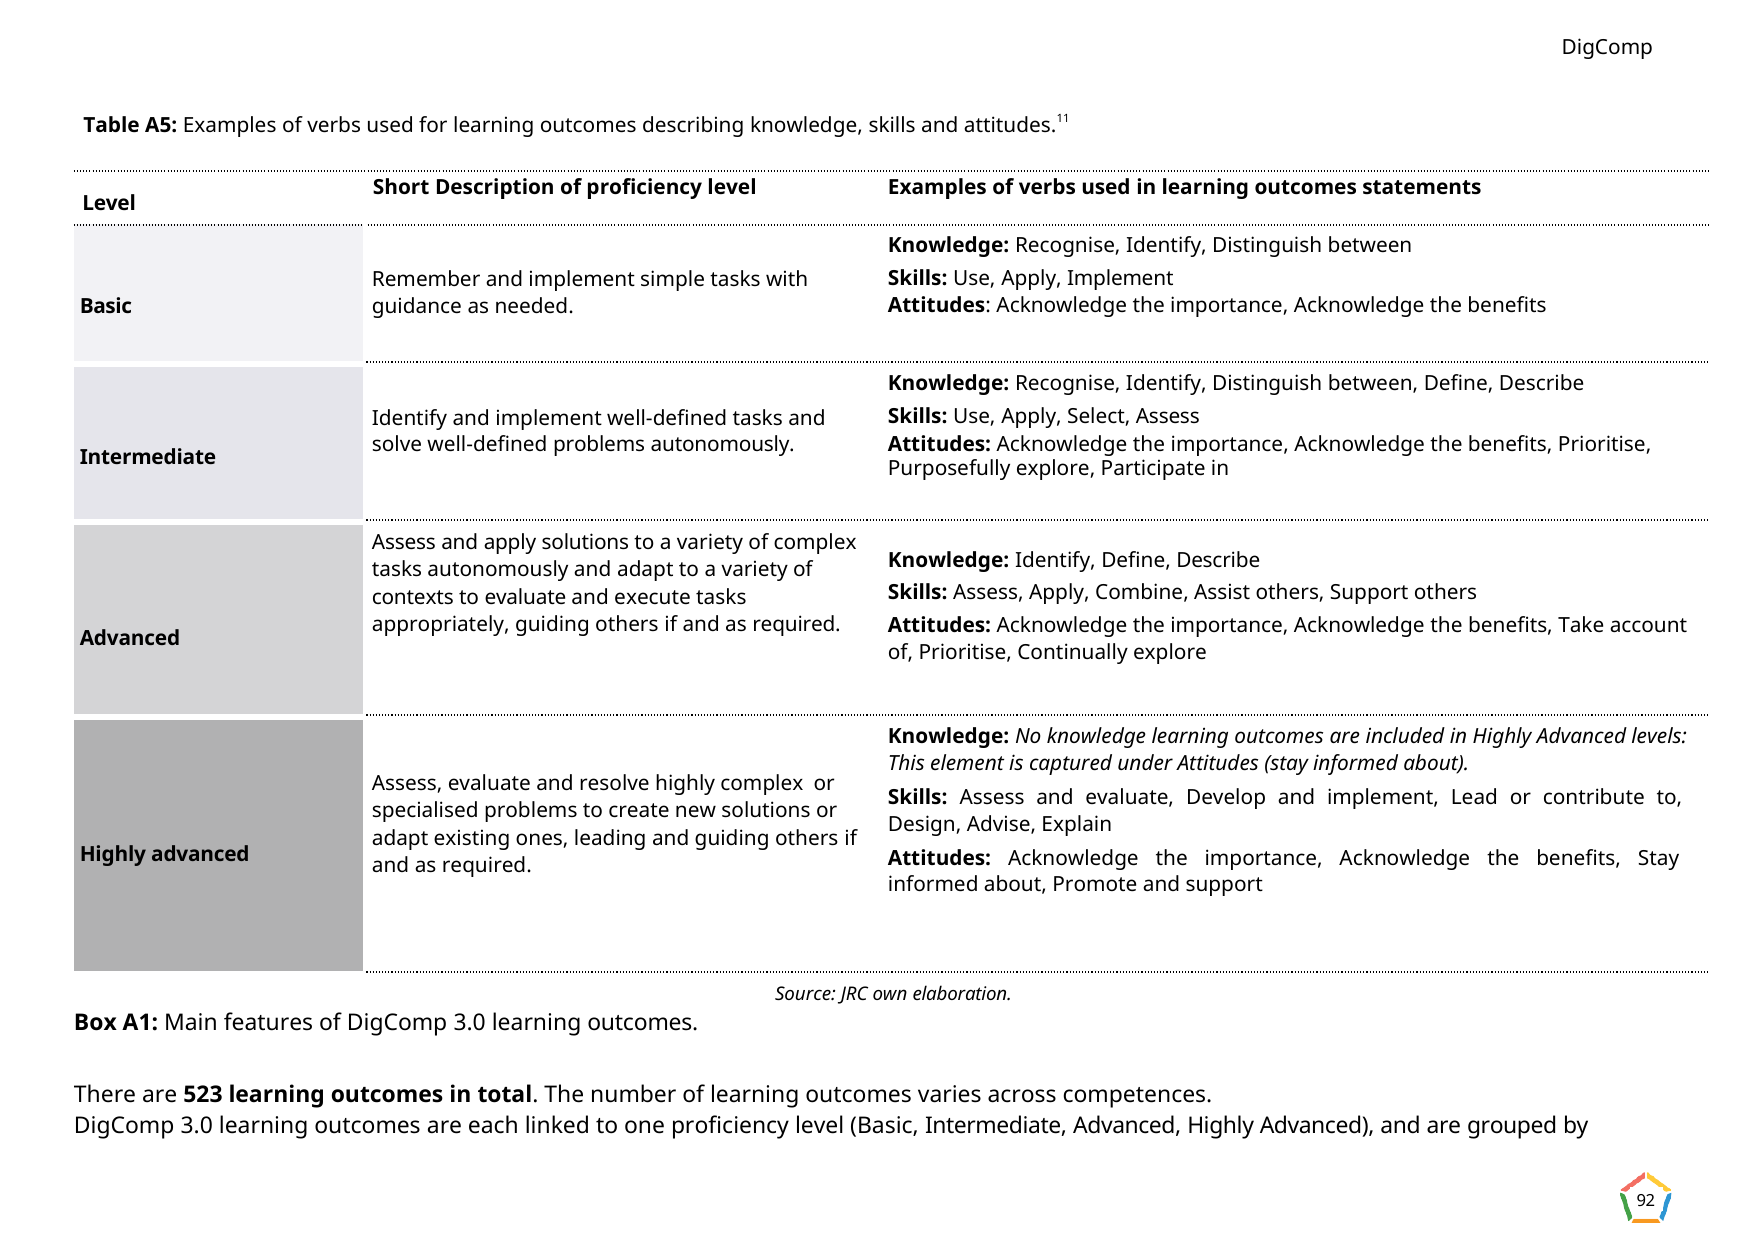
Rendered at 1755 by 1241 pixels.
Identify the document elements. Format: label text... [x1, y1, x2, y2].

table_cell Knowledge: Recognise, Identify, Distinguish between, Define, Describe Skills: Use, Apply, Select, Assess Attitudes: Acknowledge the importance, Acknowledge the benefits, Prioritise, Purposefully explore, Participate in [879, 361, 1710, 519]
text Box A1: Main features of DigComp 3.0 learning outcomes. [74, 1006, 1710, 1037]
text DigComp 3.0 learning outcomes are each linked to one proficiency level (Basic, Intermediate, Advanced, Highly Advanced), and are grouped by [74, 1109, 1710, 1140]
table_header Short Description of proficiency level [364, 170, 879, 224]
table_cell Intermediate [74, 367, 363, 519]
table_cell Knowledge: No knowledge learning outcomes are included in Highly Advanced levels: This element is captured under Attitudes (stay informed about). Skills: Assess and evaluate, Develop and implement, Lead or contribute to, Design, Advise, Explain Attitudes: Acknowledge the importance, Acknowledge the benefits, Stay informed about, Promote and support [879, 714, 1710, 971]
table_cell Basic [74, 224, 363, 361]
text There are 523 learning outcomes in total. The number of learning outcomes varies across competences. [74, 1077, 1710, 1109]
table_cell Identify and implement well-defined tasks and solve well-defined problems autonomously. [365, 361, 879, 519]
table_cell Advanced [74, 525, 363, 714]
table_cell Remember and implement simple tasks with guidance as needed. [365, 224, 879, 361]
table_cell Highly advanced [74, 720, 363, 971]
table_cell Knowledge: Identify, Define, Describe Skills: Assess, Apply, Combine, Assist others, Support others Attitudes: Acknowledge the importance, Acknowledge the benefits, Take account of, Prioritise, Continually explore [879, 519, 1710, 714]
text Table A5: Examples of verbs used for learning outcomes describing knowledge, skills and attitudes.11 [83, 110, 1693, 138]
table_header Level [74, 170, 364, 224]
table_cell Assess and apply solutions to a variety of complex tasks autonomously and adapt to a variety of contexts to evaluate and execute tasks appropriately, guiding others if and as required. [365, 519, 879, 714]
table_cell Assess, evaluate and resolve highly complex or specialised problems to create new solutions or adapt existing ones, leading and guiding others if and as required. [365, 714, 879, 971]
text Source: JRC own elaboration. [79, 980, 1710, 1006]
table_header Examples of verbs used in learning outcomes statements [879, 170, 1710, 224]
table_cell Knowledge: Recognise, Identify, Distinguish between Skills: Use, Apply, Implement Attitudes: Acknowledge the importance, Acknowledge the benefits [879, 224, 1710, 361]
